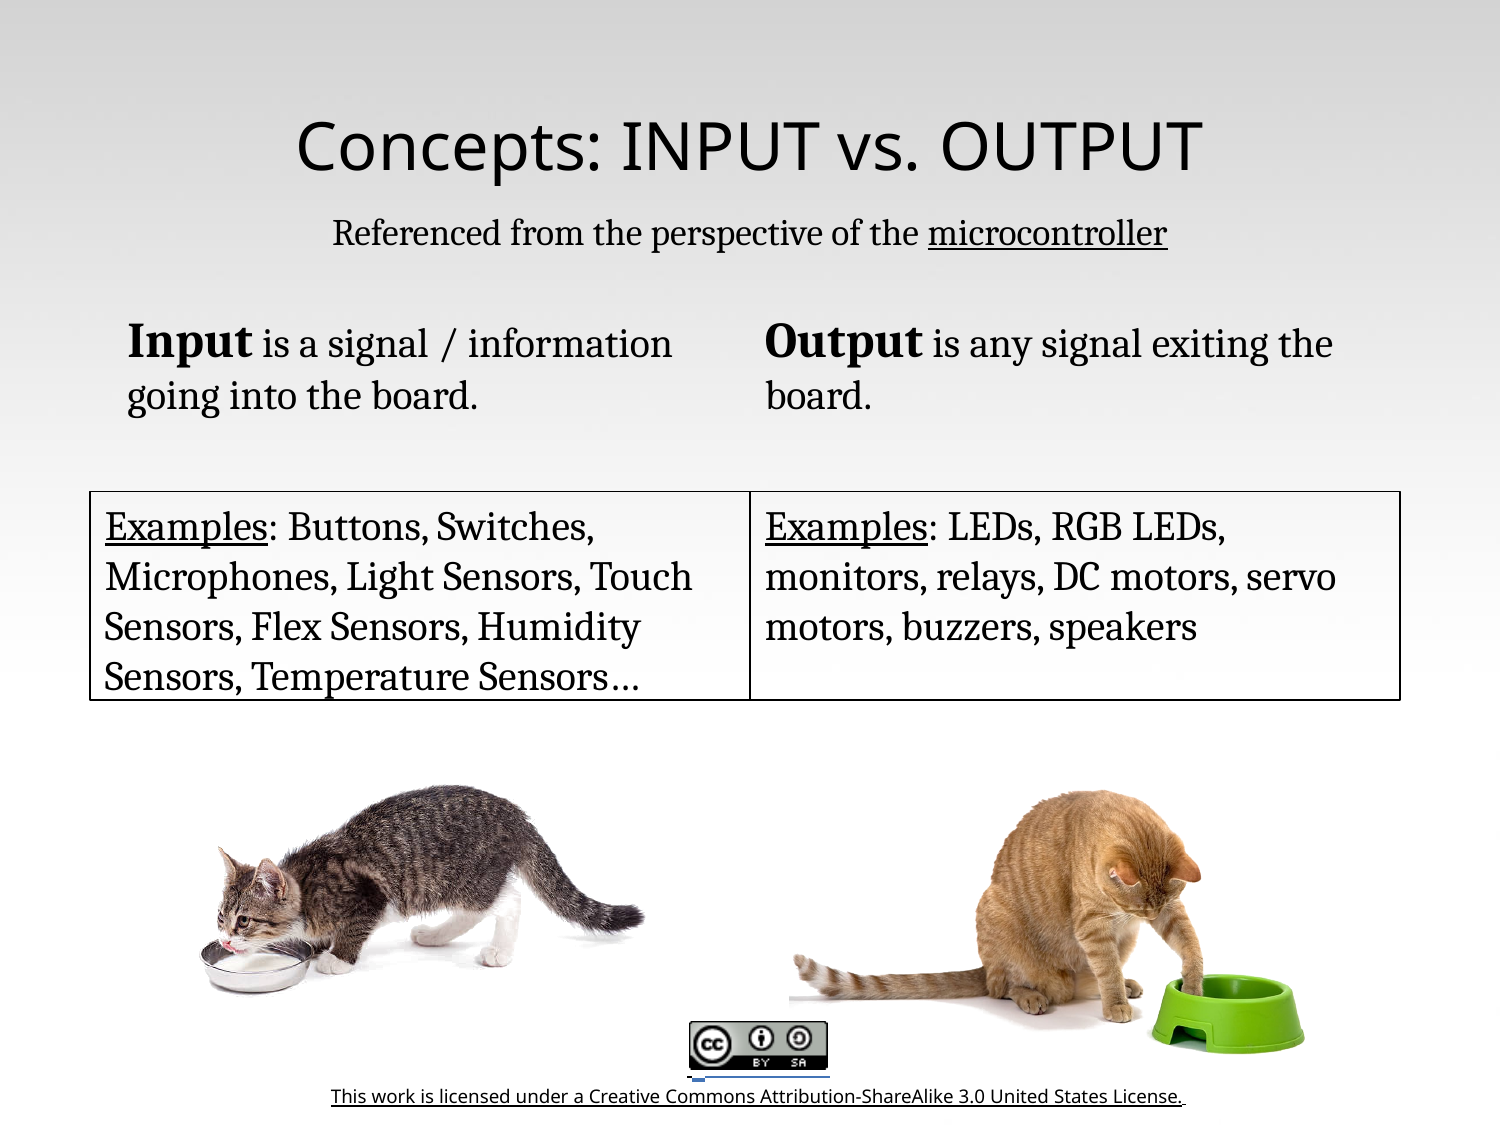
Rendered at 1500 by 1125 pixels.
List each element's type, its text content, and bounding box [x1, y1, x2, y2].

text_box Input is a signal / information going into the board. [112, 299, 750, 491]
list Referenced from the perspective of the microcontroller [112, 200, 1388, 299]
text_box Examples: Buttons, Switches, Microphones, Light Sensors, Touch Sensors, Flex Sensors, Humidity Sensors, Temperature Sensors… [89, 491, 750, 701]
text_box Examples: LEDs, RGB LEDs, monitors, relays, DC motors, servo motors, buzzers, speakers [750, 491, 1400, 701]
picture [0, 0, 1500, 1125]
text_box Output is any signal exiting the board. [750, 299, 1400, 491]
title Concepts: INPUT vs. OUTPUT [112, 50, 1388, 200]
